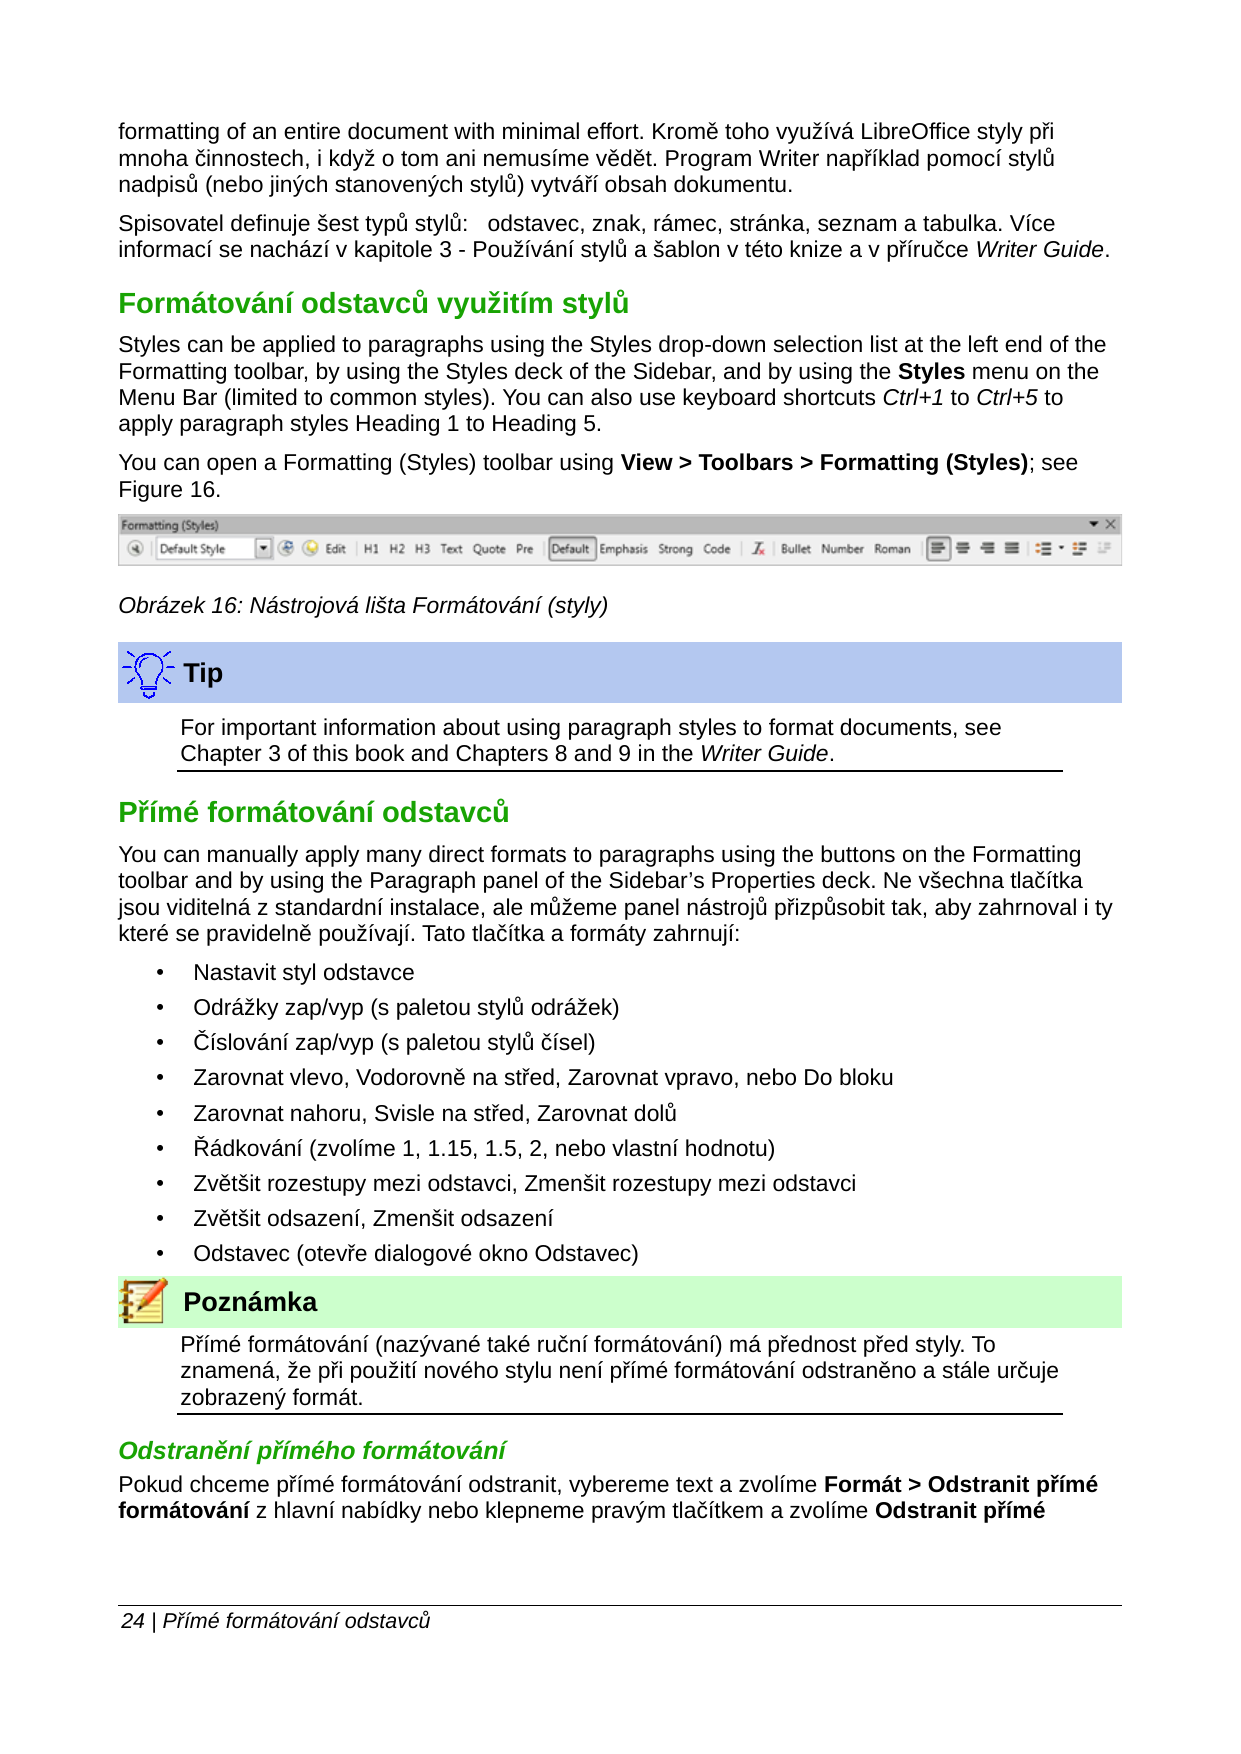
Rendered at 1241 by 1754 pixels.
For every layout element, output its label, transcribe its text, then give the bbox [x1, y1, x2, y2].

text You can manually apply many direct formats to paragraphs using the buttons on the Formatting toolbar and by using the Paragraph panel of the Sidebar’s Properties deck. Ne všechna tlačítka jsou viditelná z standardní instalace, ale můžeme panel nástrojů přizpůsobit tak, aby zahrnoval i ty které se pravidelně používají. Tato tlačítka a formáty zahrnují: [118, 841, 1122, 946]
list Odrážky zap/vyp (s paletou stylů odrážek) [156, 994, 1122, 1020]
list Zarovnat nahoru, Svisle na střed, Zarovnat dolů [156, 1099, 1122, 1126]
subtitle Poznámka [118, 1276, 1122, 1328]
picture [119, 643, 179, 703]
subtitle Tip [118, 642, 1122, 703]
picture [119, 1276, 170, 1327]
text Přímé formátování (nazývané také ruční formátování) má přednost před styly. To znamená, že při použití nového stylu není přímé formátování odstraněno a stále určuje zobrazený formát. [177, 1328, 1063, 1413]
text Styles can be applied to paragraphs using the Styles drop-down selection list at the left end of the Formatting toolbar, by using the Styles deck of the Sidebar, and by using the Styles menu on the Menu Bar (limited to common styles). You can also use keyboard shortcuts Ctrl+1 to Ctrl+5 to apply paragraph styles Heading 1 to Heading 5. [118, 331, 1122, 437]
subtitle Formátování odstavců využitím stylů [118, 286, 1122, 319]
subtitle Odstranění přímého formátování [118, 1436, 1122, 1465]
picture [118, 514, 1123, 566]
text For important information about using paragraph styles to format documents, see Chapter 3 of this book and Chapters 8 and 9 in the Writer Guide. [177, 711, 1063, 770]
list Zvětšit rozestupy mezi odstavci, Zmenšit rozestupy mezi odstavci [156, 1170, 1122, 1196]
text formatting of an entire document with minimal effort. Kromě toho využívá LibreOffice styly při mnoha činnostech, i když o tom ani nemusíme vědět. Program Writer například pomocí stylů nadpisů (nebo jiných stanovených stylů) vytváří obsah dokumentu. [118, 118, 1122, 197]
text Pokud chceme přímé formátování odstranit, vybereme text a zvolíme Formát > Odstranit přímé formátování z hlavní nabídky nebo klepneme pravým tlačítkem a zvolíme Odstranit přímé [118, 1471, 1122, 1523]
list Řádkování (zvolíme 1, 1.15, 1.5, 2, nebo vlastní hodnotu) [156, 1135, 1122, 1161]
list Číslování zap/vyp (s paletou stylů čísel) [156, 1029, 1122, 1056]
text You can open a Formatting (Styles) toolbar using View > Toolbars > Formatting (Styles); see Figure 16. [118, 449, 1122, 502]
list Odstavec (otevře dialogové okno Odstavec) [156, 1240, 1122, 1267]
text Spisovatel definuje šest typů stylů: odstavec, znak, rámec, stránka, seznam a tabulka. Více informací se nachází v kapitole 3 - Používání stylů a šablon v této knize a v příručce Writer Guide. [118, 210, 1122, 262]
list Zvětšit odsazení, Zmenšit odsazení [156, 1205, 1122, 1232]
text Obrázek 16: Nástrojová lišta Formátování (styly) [118, 566, 1122, 619]
list Zarovnat vlevo, Vodorovně na střed, Zarovnat vpravo, nebo Do bloku [156, 1064, 1122, 1091]
list Nastavit styl odstavce [156, 959, 1122, 985]
subtitle Přímé formátování odstavců [118, 796, 1122, 829]
